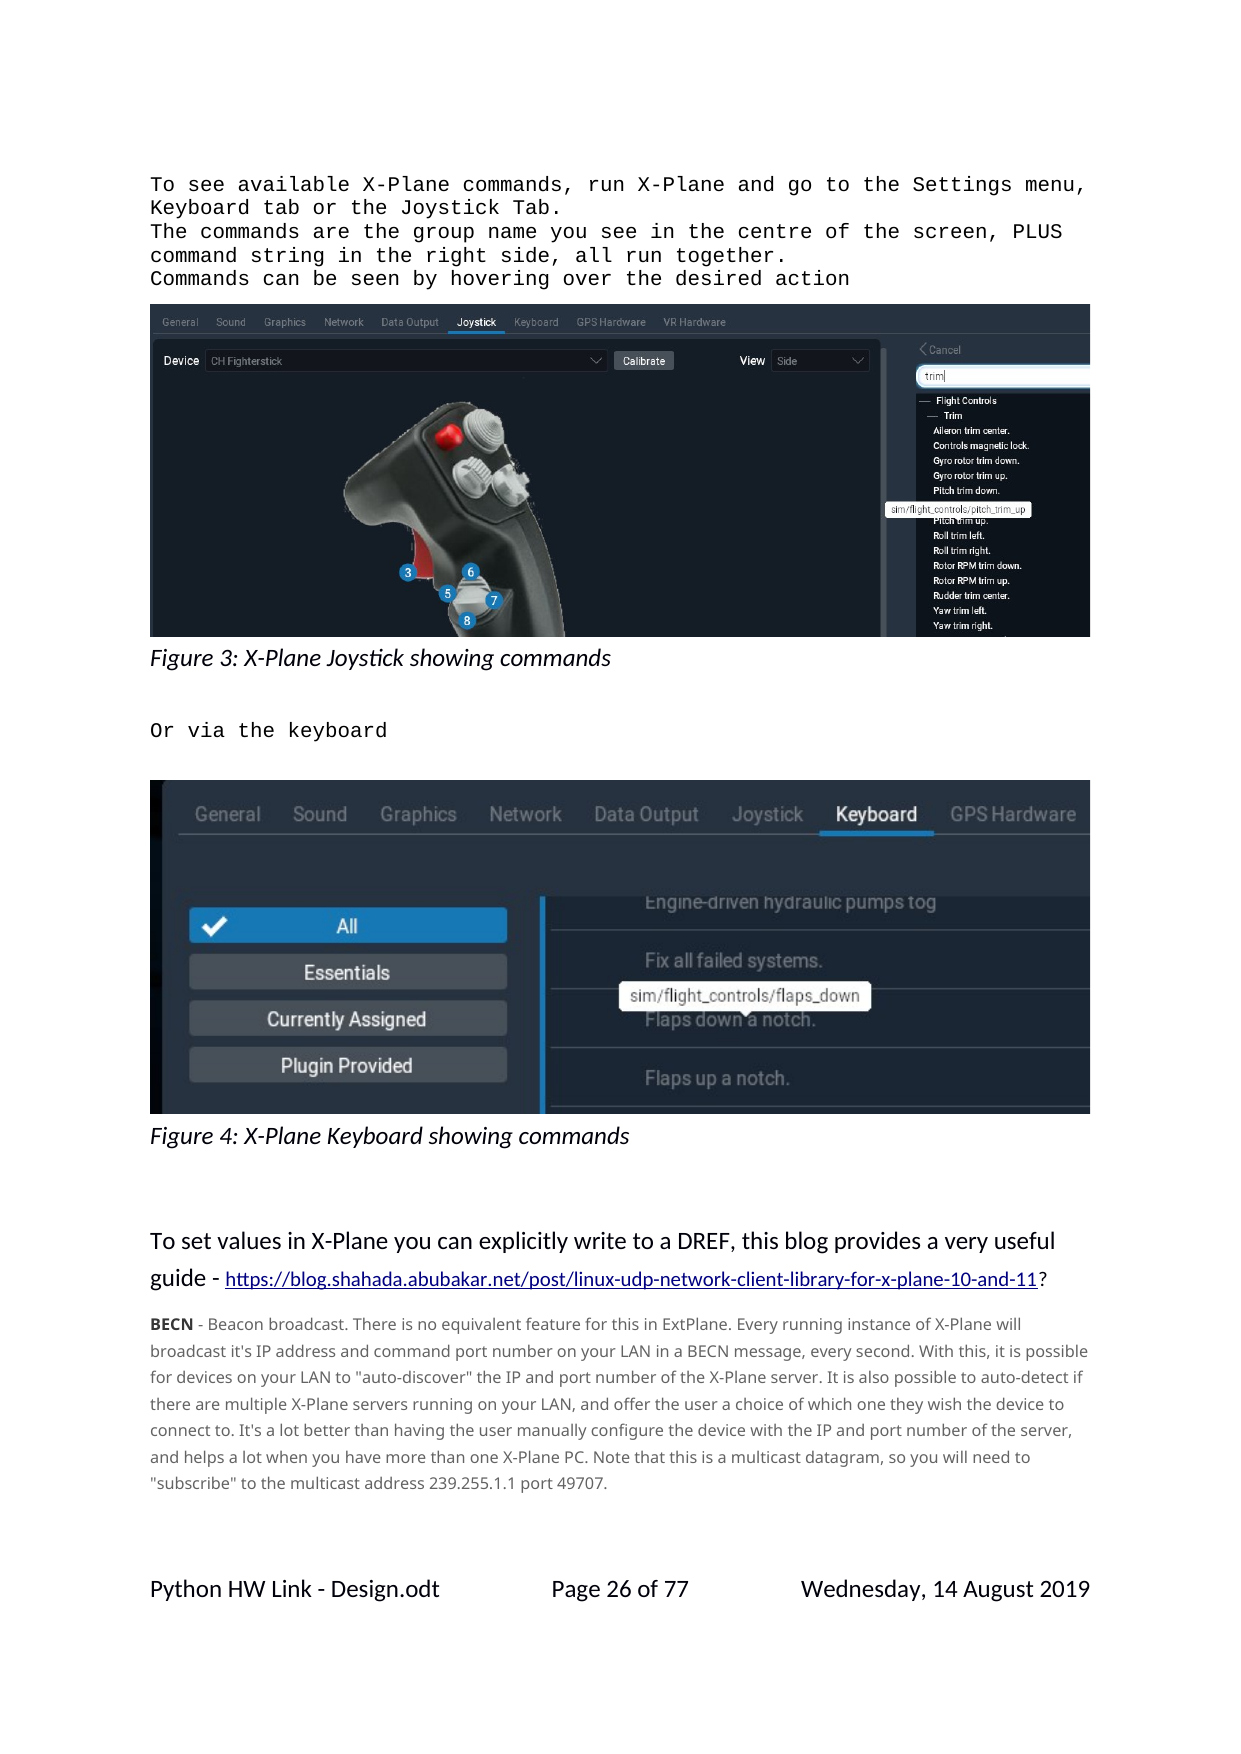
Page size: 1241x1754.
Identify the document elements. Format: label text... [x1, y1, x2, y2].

text BECN - Beacon broadcast. There is no equivalent feature for this in ExtPlane. Every running instance of X-Plane will broadcast it's IP address and command port number on your LAN in a BECN message, every second. With this, it is possible for devices on your LAN to "auto-discover" the IP and port number of the X-Plane server. It is also possible to auto-detect if there are multiple X-Plane servers running on your LAN, and offer the user a choice of which one they wish the device to connect to. It's a lot better than having the user manually configure the device with the IP and port number of the server, and helps a lot when you have more than one X-Plane PC. Note that this is a multicast datagram, so you will need to "subscribe" to the multicast address 239.255.1.1 port 49707. [150, 1313, 1090, 1494]
text Figure 4: X-Plane Keyboard showing commands [150, 1114, 1090, 1151]
picture [150, 780, 1091, 1114]
text To set values in X-Plane you can explicitly write to a DREF, this blog provides a very useful guide - https://blog.shahada.abubakar.net/post/linux-udp-network-client-library-for-x-plane-10-and-11? [150, 1225, 1090, 1292]
text Or via the keyboard [150, 720, 1090, 744]
text To see available X-Plane commands, run X-Plane and go to the Settings menu, Keyboard tab or the Joystick Tab. [150, 174, 1090, 221]
picture [150, 304, 1091, 637]
text The commands are the group name you see in the centre of the screen, PLUS command string in the right side, all run together. [150, 221, 1090, 268]
text Commands can be seen by hovering over the desired action [150, 268, 1090, 292]
text Figure 3: X-Plane Joystick showing commands [150, 637, 1090, 673]
